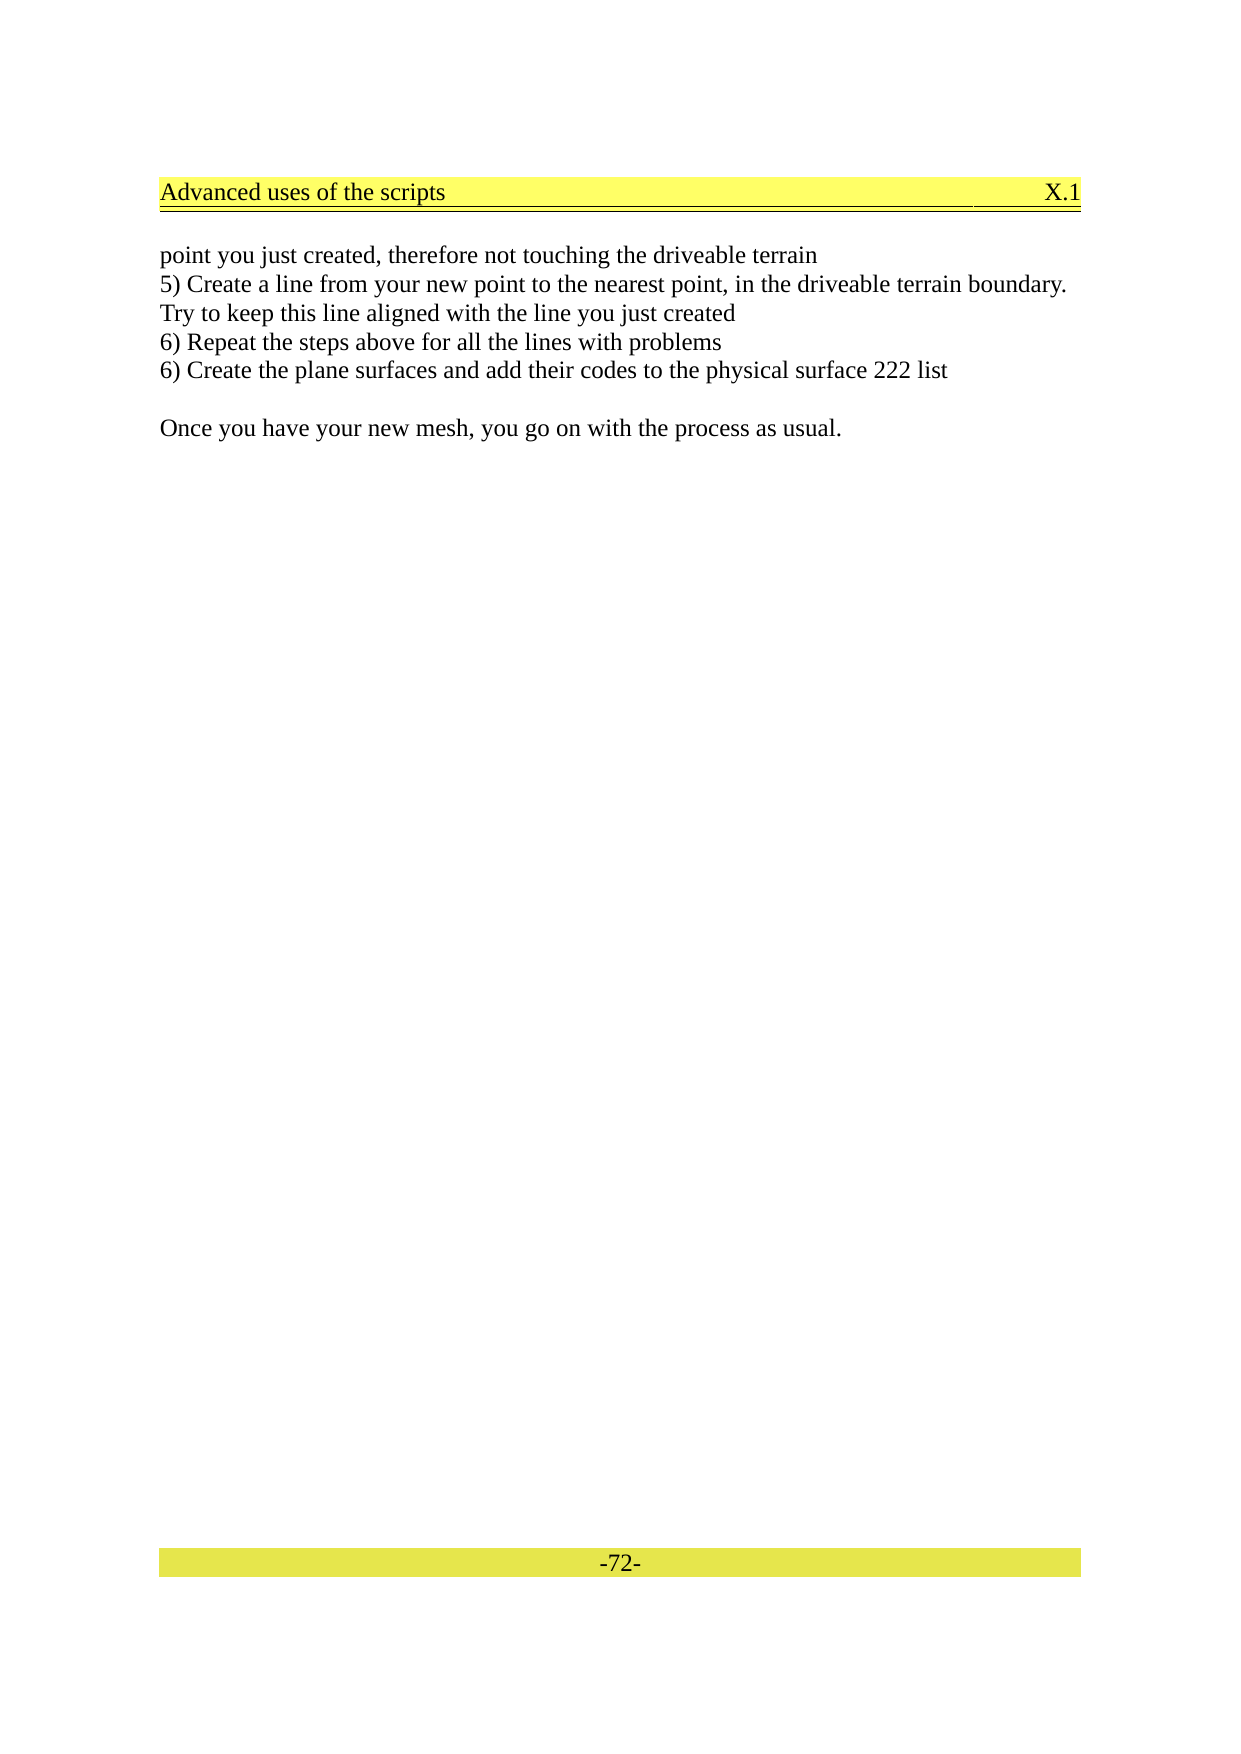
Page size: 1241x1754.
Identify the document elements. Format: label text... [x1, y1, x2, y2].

text Once you have your new mesh, you go on with the process as usual. [159, 384, 1081, 442]
text point you just created, therefore not touching the driveable terrain 5) Create a line from your new point to the nearest point, in the driveable terrain boundary. Try to keep this line aligned with the line you just created 6) Repeat the steps above for all the lines with problems 6) Create the plane surfaces and add their codes to the physical surface 222 list [159, 240, 1081, 384]
